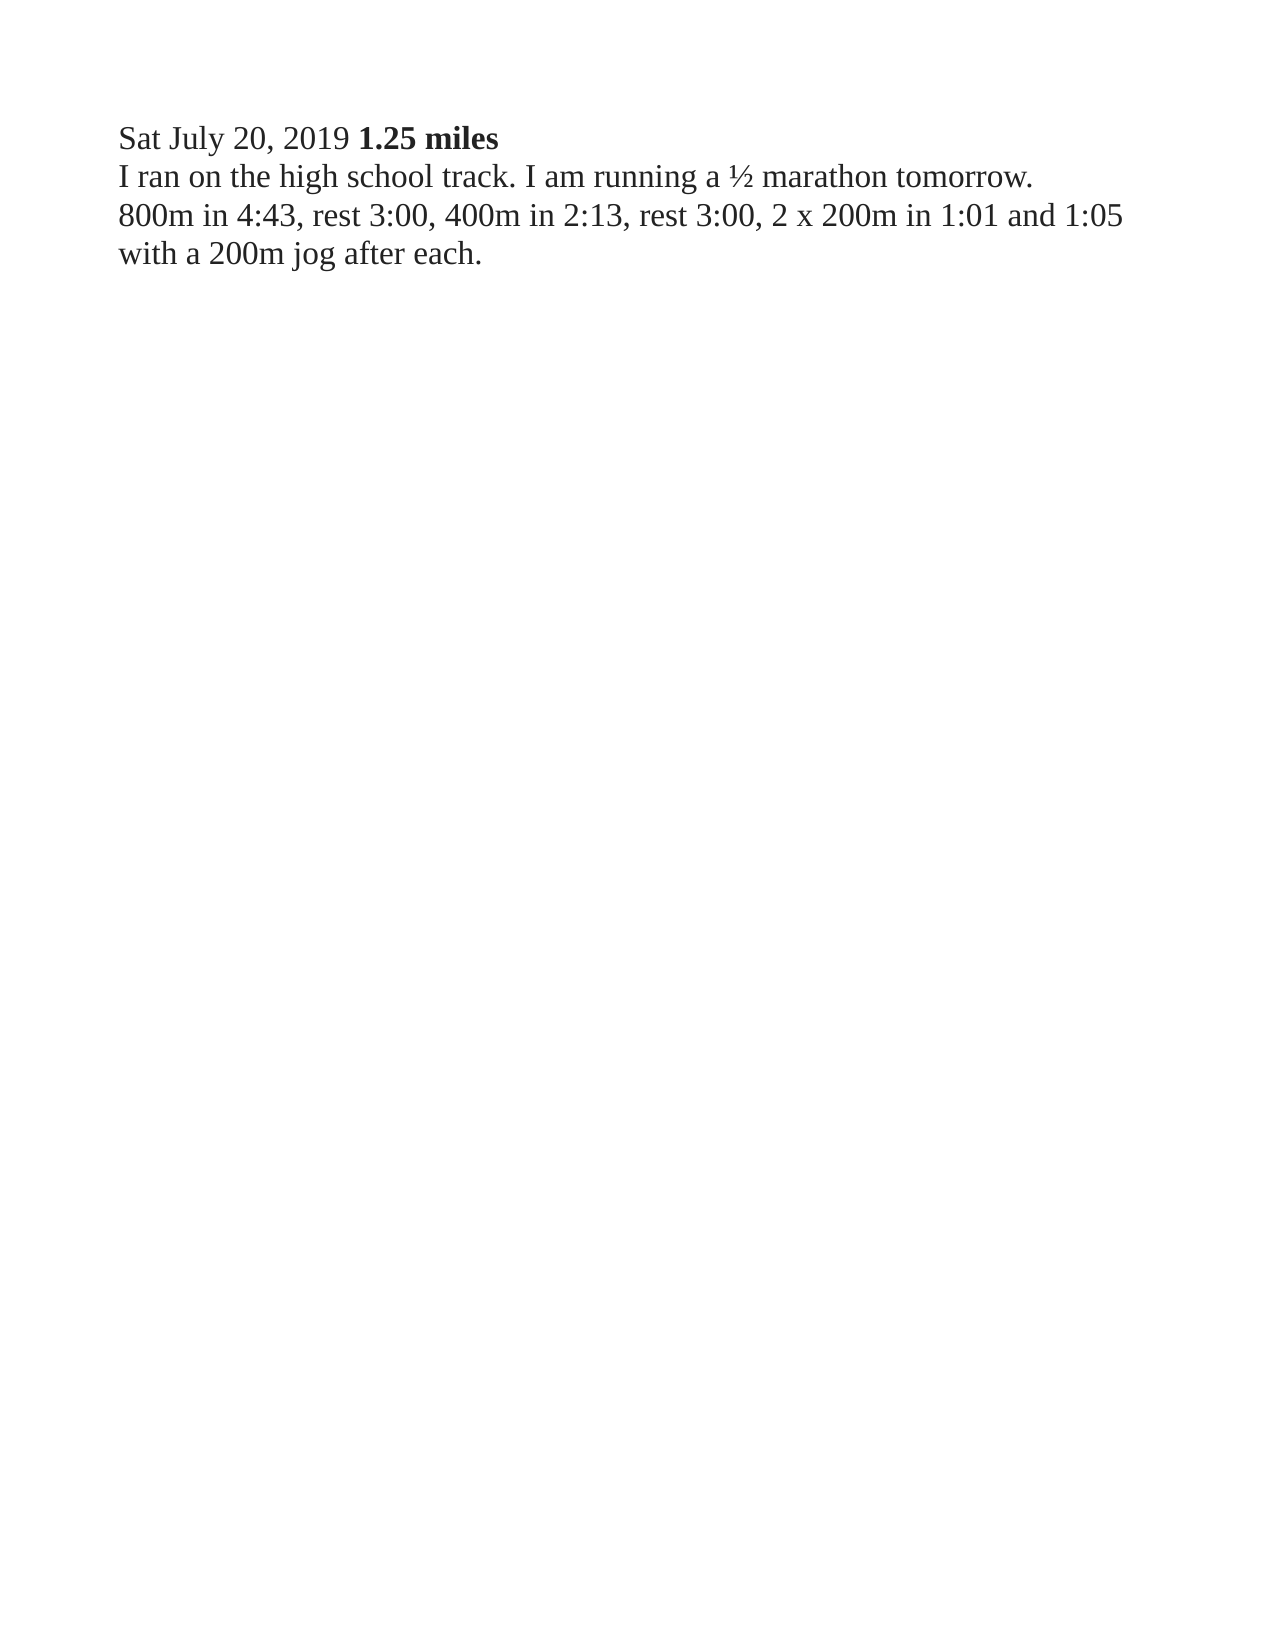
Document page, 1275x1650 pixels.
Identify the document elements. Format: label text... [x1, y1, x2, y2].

text Sat July 20, 2019 1.25 miles [118, 118, 1161, 156]
text 800m in 4:43, rest 3:00, 400m in 2:13, rest 3:00, 2 x 200m in 1:01 and 1:05 with a 200m jog after each. [118, 195, 1161, 271]
text I ran on the high school track. I am running a ½ marathon tomorrow. [118, 156, 1161, 195]
